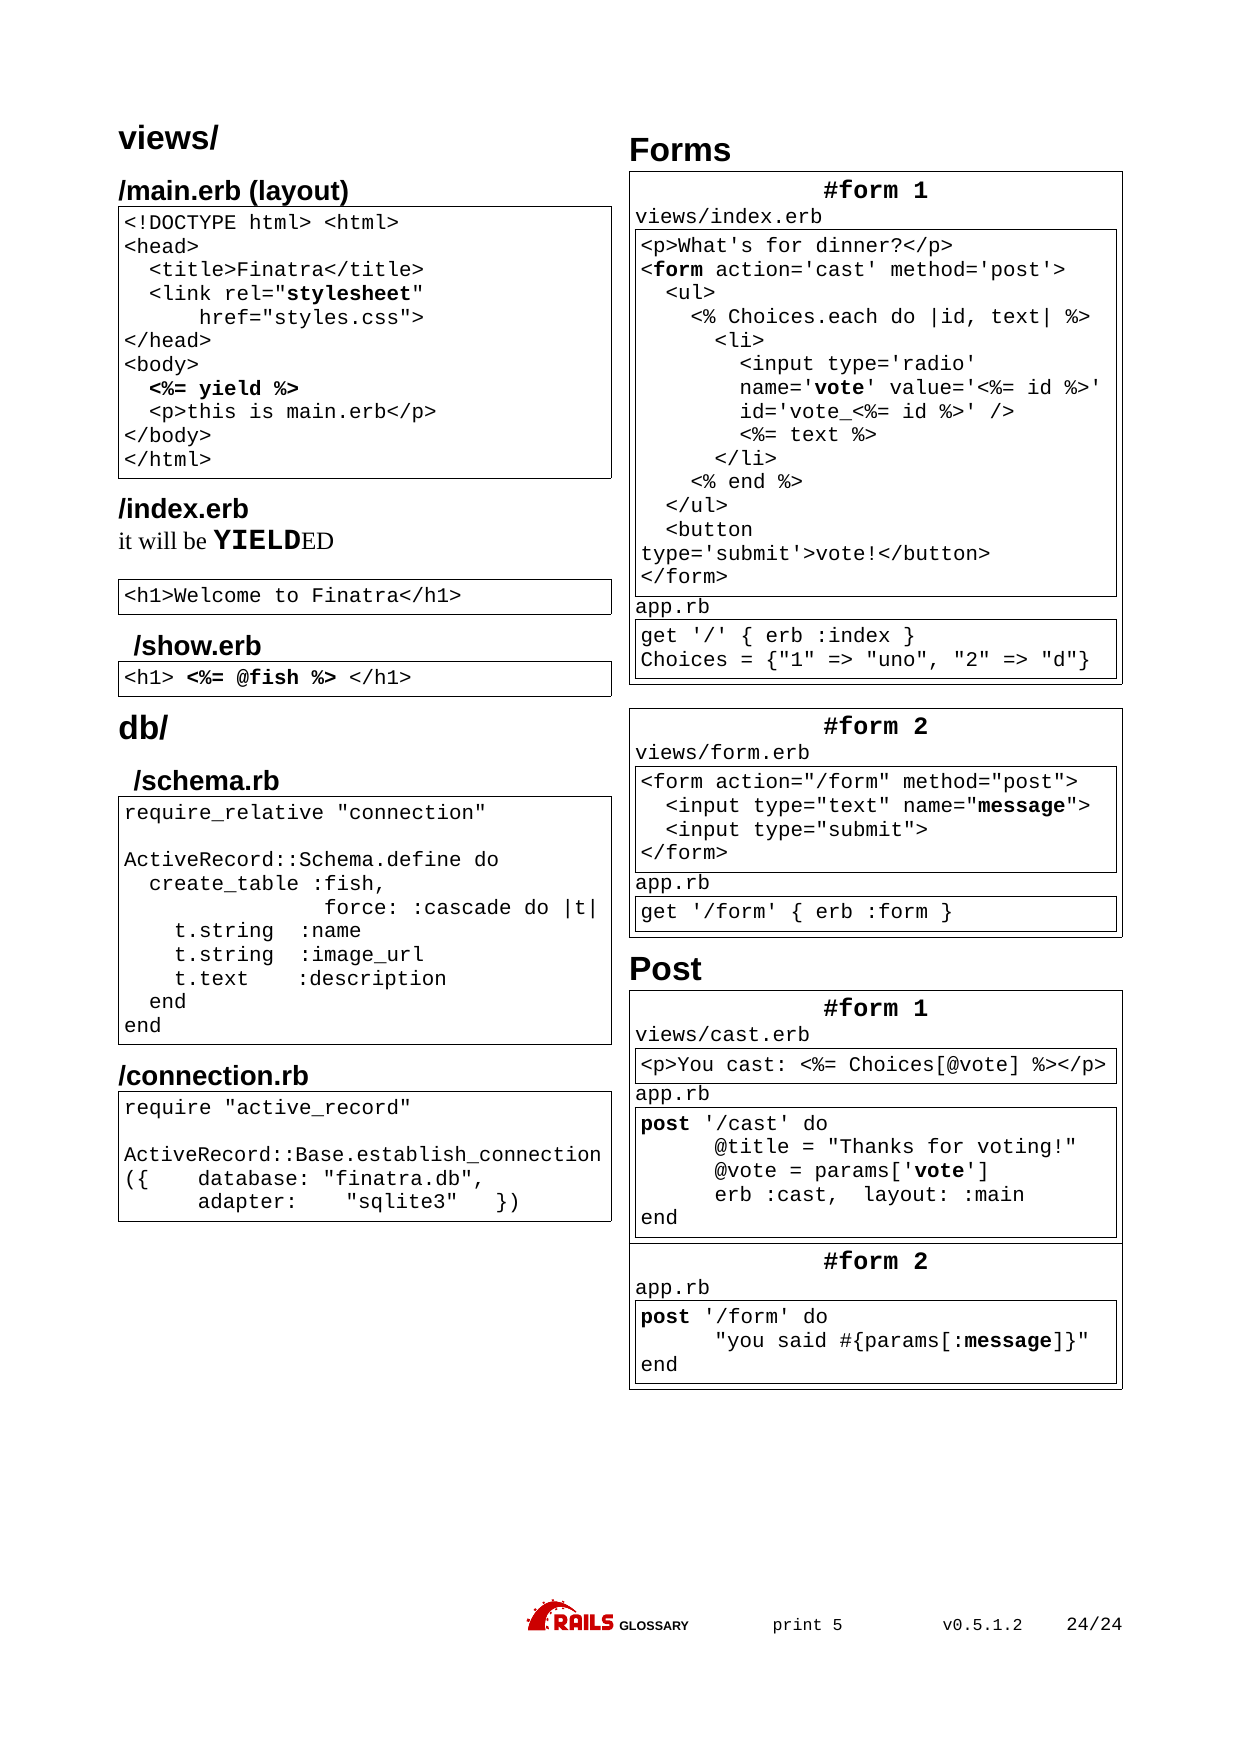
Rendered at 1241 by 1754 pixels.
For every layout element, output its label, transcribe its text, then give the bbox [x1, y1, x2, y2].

subtitle /main.erb (layout) [118, 174, 611, 206]
subtitle /schema.rb [118, 764, 611, 796]
table_header #form 2 views/form.erb app.rb [630, 709, 1122, 937]
subtitle views/ [118, 118, 611, 157]
table_header <p>What's for dinner?</p> <form action='cast' method='post'> <ul> <% Choices.each do |id, text| %> <li> <input type='radio' name='vote' value='<%= id %>' id='vote_<%= id %>' /> <%= text %> </li> <% end %> </ul> <button type='submit'>vote!</button> </form> [636, 230, 1116, 596]
table_header #form 1 views/index.erb app.rb [630, 172, 1122, 684]
table_header require_relative "connection" ActiveRecord::Schema.define do create_table :fish, force: :cascade do |t| t.string :name t.string :image_url t.text :description end end [119, 797, 611, 1044]
table_header <!DOCTYPE html> <html> <head> <title>Finatra</title> <link rel="stylesheet" href="styles.css"> </head> <body> <%= yield %> <p>this is main.erb</p> </body> </html> [119, 207, 611, 478]
subtitle /index.erb [118, 493, 611, 525]
table_header <form action="/form" method="post"> <input type="text" name="message"> <input type="submit"> </form> [636, 767, 1116, 872]
table_header get '/' { erb :index } Choices = {"1" => "uno", "2" => "d"} [636, 620, 1116, 678]
table_header require "active_record" ActiveRecord::Base.establish_connection({ database: "finatra.db", adapter: "sqlite3" }) [119, 1092, 611, 1221]
subtitle Forms [629, 130, 1122, 168]
table_header post '/form' do "you said #{params[:message]}" end [636, 1301, 1116, 1383]
table_header <p>You cast: <%= Choices[@vote] %></p> [636, 1049, 1116, 1083]
subtitle Post [629, 948, 1122, 987]
table_header post '/cast' do @title = "Thanks for voting!" @vote = params['vote'] erb :cast, layout: :main end [636, 1108, 1116, 1237]
table_header <h1>Welcome to Finatra</h1> [119, 580, 611, 614]
subtitle db/ [118, 708, 611, 747]
table_header get '/form' { erb :form } [636, 897, 1116, 931]
table_header #form 1 views/cast.erb app.rb [630, 991, 1122, 1243]
text it will be YIELDED [118, 525, 611, 558]
table_header <h1> <%= @fish %> </h1> [119, 662, 611, 696]
subtitle /connection.rb [118, 1059, 611, 1091]
table_cell #form 2 app.rb [630, 1244, 1122, 1389]
subtitle /show.erb [118, 629, 611, 661]
